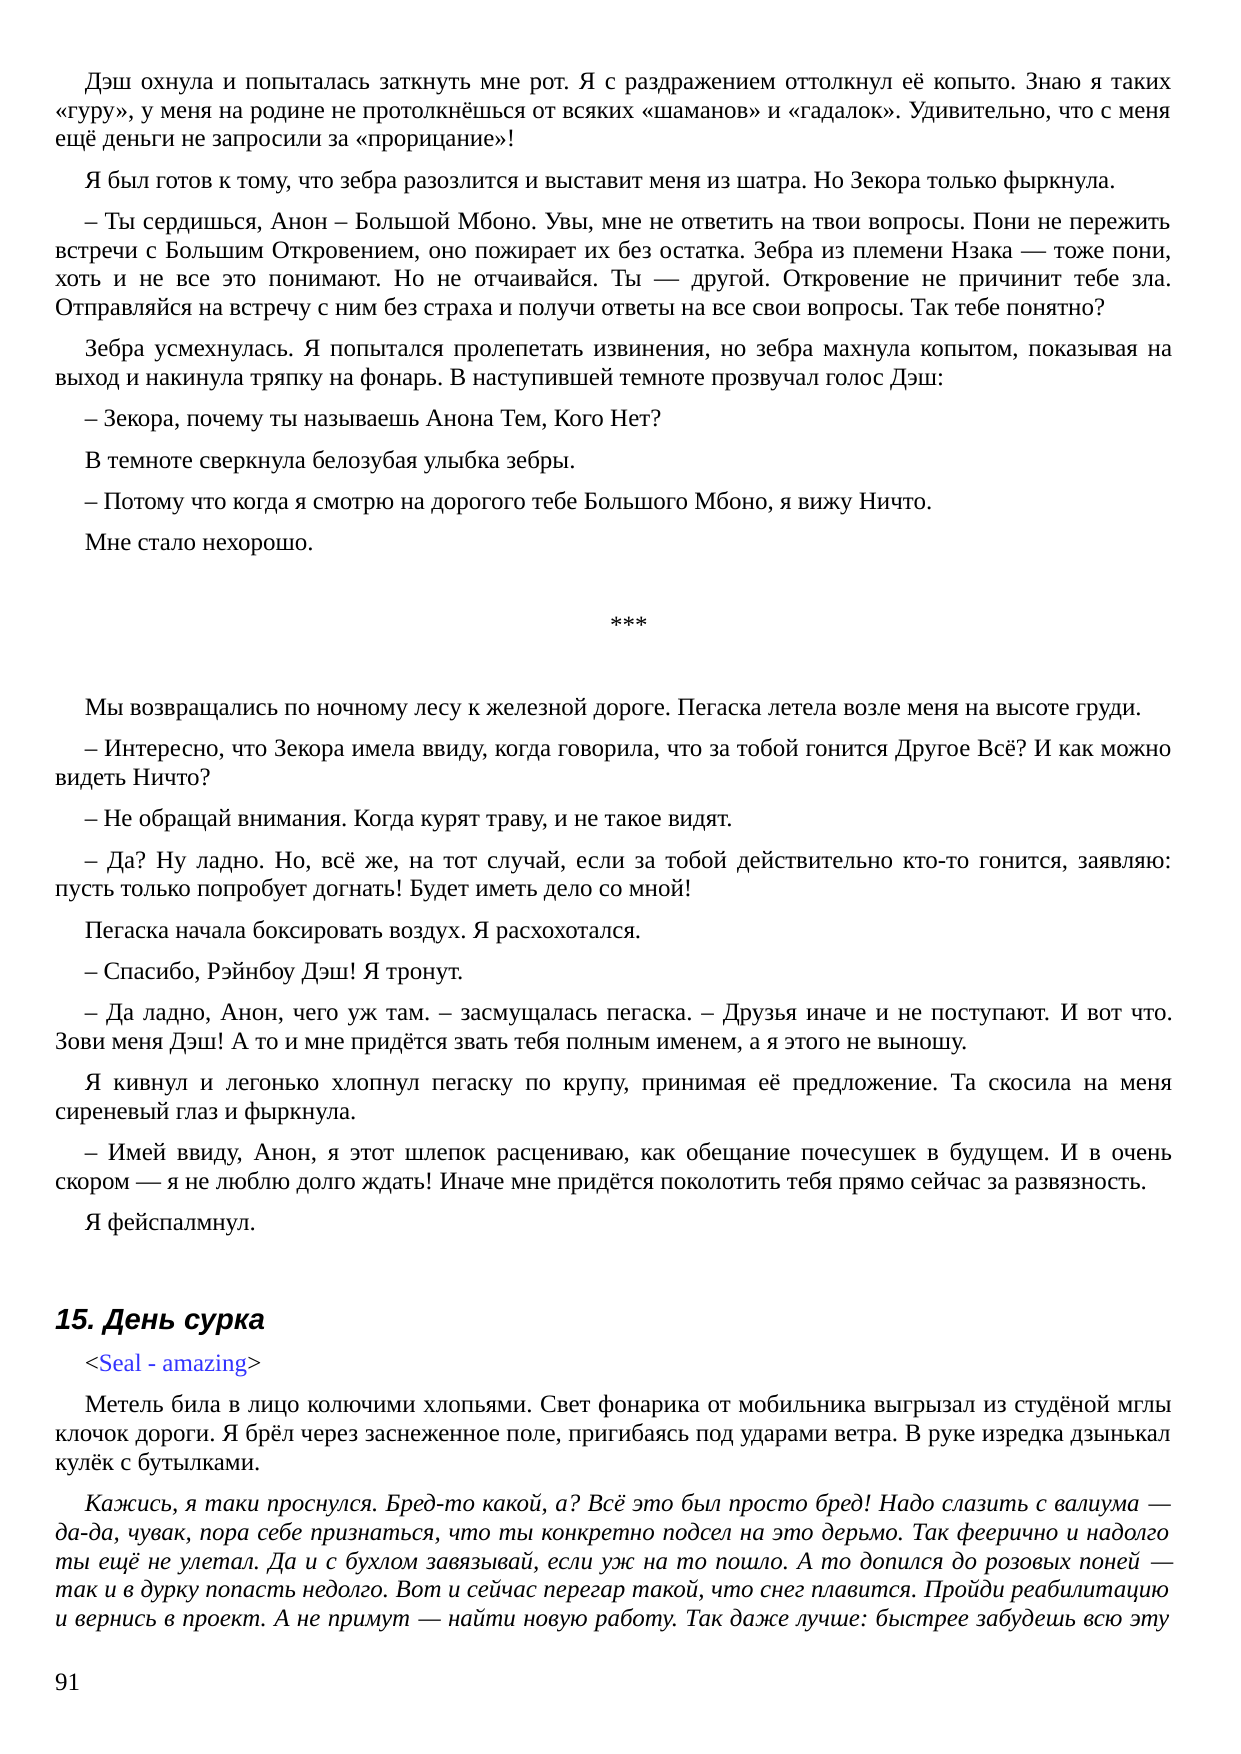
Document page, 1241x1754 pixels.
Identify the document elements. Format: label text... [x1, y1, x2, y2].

text – Не обращай внимания. Когда курят траву, и не такое видят. [55, 803, 1173, 832]
text Кажись, я таки проснулся. Бред-то какой, а? Всё это был просто бред! Надо слазить с валиума — да-да, чувак, пора себе признаться, что ты конкретно подсел на это дерьмо. Так феерично и надолго ты ещё не улетал. Да и с бухлом завязывай, если уж на то пошло. А то допился до розовых поней — так и в дурку попасть недолго. Вот и сейчас перегар такой, что снег плавится. Пройди реабилитацию и вернись в проект. А не примут — найти новую работу. Так даже лучше: быстрее забудешь всю эту [55, 1488, 1173, 1632]
subtitle 15. День сурка [55, 1302, 1173, 1336]
text Я фейспалмнул. [55, 1207, 1173, 1236]
text В темноте сверкнула белозубая улыбка зебры. [55, 445, 1173, 473]
text – Зекора, почему ты называешь Анона Тем, Кого Нет? [55, 403, 1173, 432]
text – Да? Ну ладно. Но, всё же, на тот случай, если за тобой действительно кто-то гонится, заявляю: пусть только попробует догнать! Будет иметь дело со мной! [55, 845, 1173, 902]
text – Ты сердишься, Анон – Большой Мбоно. Увы, мне не ответить на твои вопросы. Пони не пережить встречи с Большим Откровением, оно пожирает их без остатка. Зебра из племени Нзака — тоже пони, хоть и не все это понимают. Но не отчаивайся. Ты — другой. Откровение не причинит тебе зла. Отправляйся на встречу с ним без страха и получи ответы на все свои вопросы. Так тебе понятно? [55, 206, 1173, 321]
text Пегаска начала боксировать воздух. Я расхохотался. [55, 915, 1173, 943]
text Я был готов к тому, что зебра разозлится и выставит меня из шатра. Но Зекора только фыркнула. [55, 165, 1173, 193]
text <Seal - amazing> [55, 1348, 1173, 1377]
text – Потому что когда я смотрю на дорогого тебе Большого Мбоно, я вижу Ничто. [55, 486, 1173, 515]
text – Имей ввиду, Анон, я этот шлепок расцениваю, как обещание почесушек в будущем. И в очень скором — я не люблю долго ждать! Иначе мне придётся поколотить тебя прямо сейчас за развязность. [55, 1137, 1173, 1195]
text Мы возвращались по ночному лесу к железной дороге. Пегаска летела возле меня на высоте груди. [55, 692, 1173, 721]
text – Спасибо, Рэйнбоу Дэш! Я тронут. [55, 956, 1173, 985]
text – Да ладно, Анон, чего уж там. – засмущалась пегаска. – Друзья иначе и не поступают. И вот что. Зови меня Дэш! А то и мне придётся звать тебя полным именем, а я этого не выношу. [55, 997, 1173, 1055]
text *** [55, 610, 1173, 638]
text Я кивнул и легонько хлопнул пегаску по крупу, принимая её предложение. Та скосила на меня сиреневый глаз и фыркнула. [55, 1067, 1173, 1125]
text Мне стало нехорошо. [55, 527, 1173, 556]
text Дэш охнула и попыталась заткнуть мне рот. Я с раздражением оттолкнул её копыто. Знаю я таких «гуру», у меня на родине не протолкнёшься от всяких «шаманов» и «гадалок». Удивительно, что с меня ещё деньги не запросили за «прорицание»! [55, 66, 1173, 152]
text Метель била в лицо колючими хлопьями. Свет фонарика от мобильника выгрызал из студёной мглы клочок дороги. Я брёл через заснеженное поле, пригибаясь под ударами ветра. В руке изредка дзынькал кулёк с бутылками. [55, 1389, 1173, 1476]
text – Интересно, что Зекора имела ввиду, когда говорила, что за тобой гонится Другое Всё? И как можно видеть Ничто? [55, 733, 1173, 791]
text Зебра усмехнулась. Я попытался пролепетать извинения, но зебра махнула копытом, показывая на выход и накинула тряпку на фонарь. В наступившей темноте прозвучал голос Дэш: [55, 333, 1173, 391]
